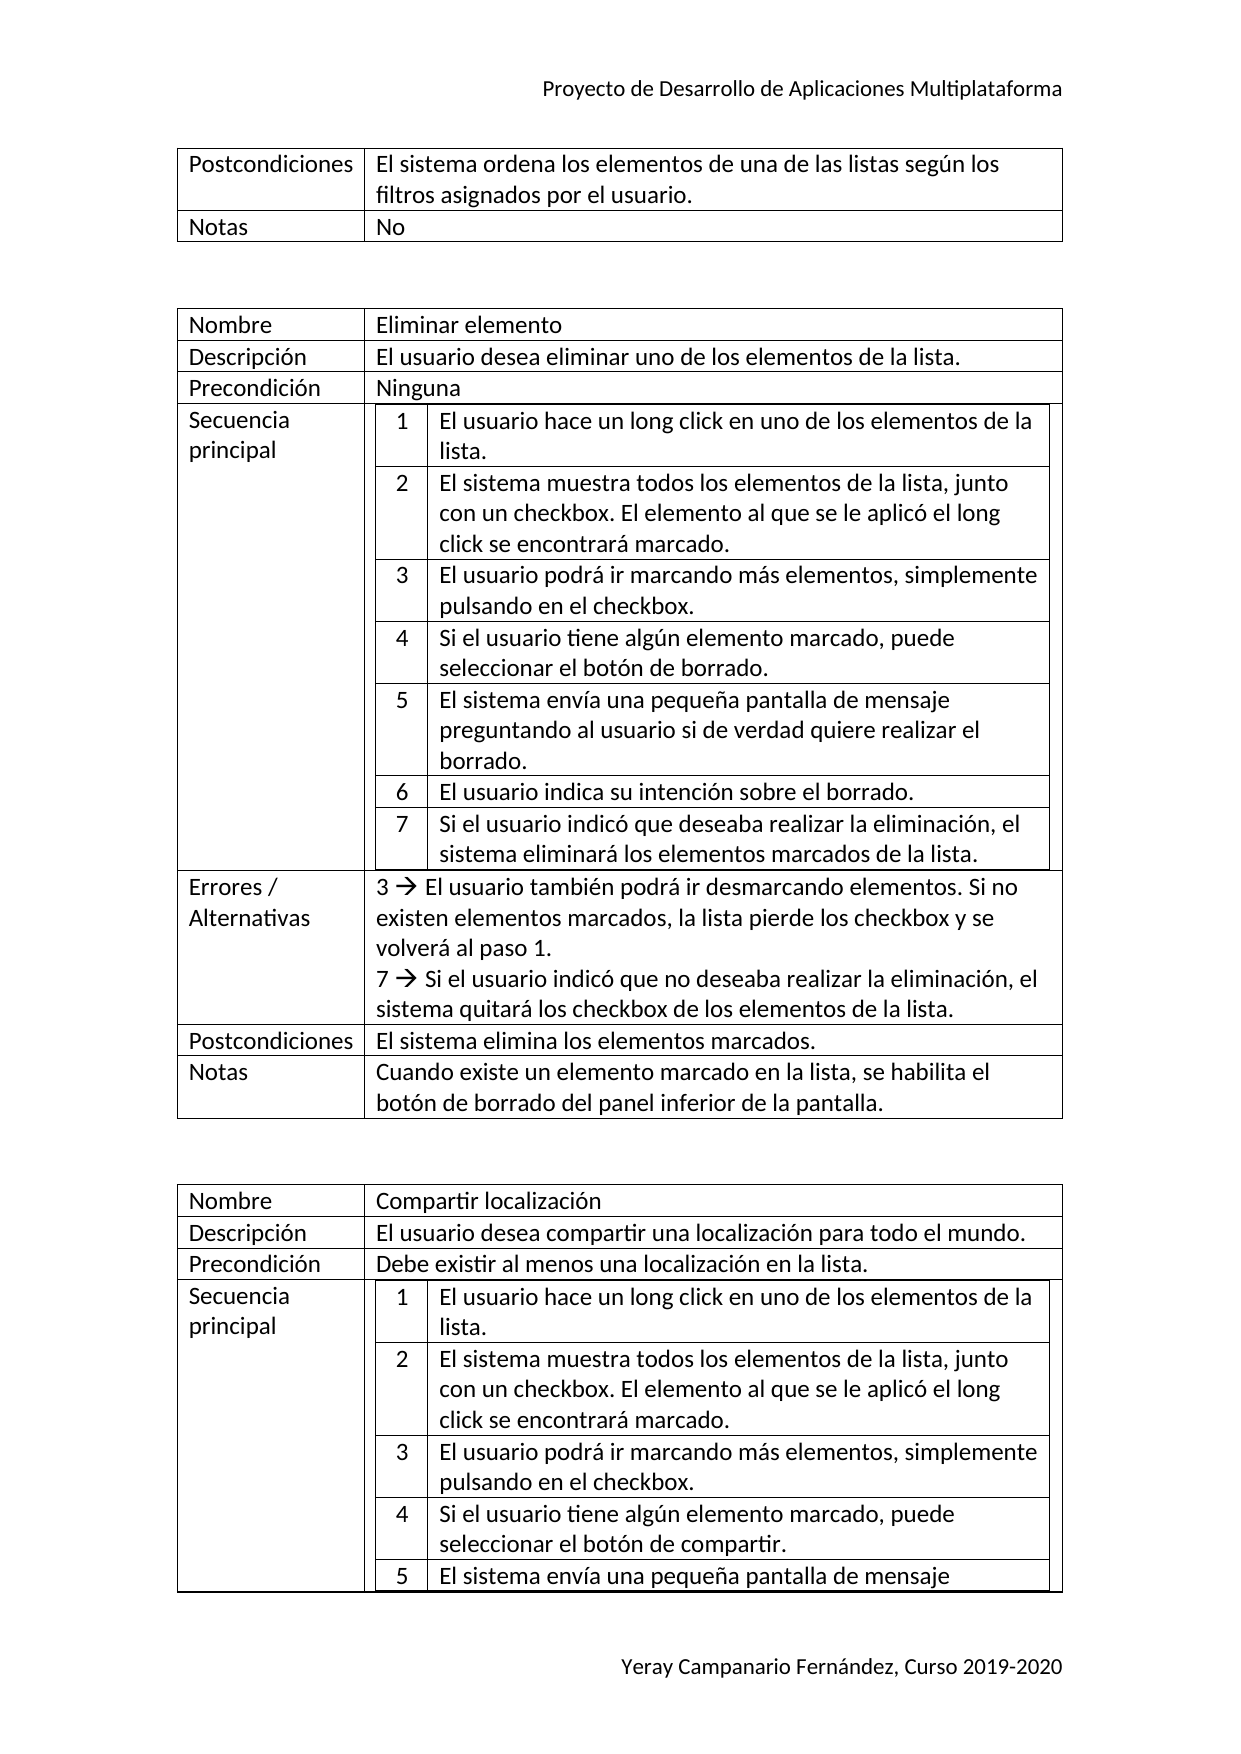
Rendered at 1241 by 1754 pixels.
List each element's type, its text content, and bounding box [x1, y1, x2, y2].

table_cell Notas [178, 1056, 364, 1117]
table_cell 6 [376, 776, 427, 807]
table_header Eliminar elemento [365, 309, 1062, 340]
table_cell 4 [376, 1498, 427, 1559]
table_header Nombre [178, 309, 364, 340]
table_cell [1050, 1280, 1062, 1591]
table_cell El sistema elimina los elementos marcados. [365, 1025, 1062, 1055]
table_cell Descripción [178, 1217, 364, 1247]
table_cell No [365, 211, 1062, 241]
table_header El usuario hace un long click en uno de los elementos de la lista. [428, 405, 1049, 466]
table_cell El sistema envía una pequeña pantalla de mensaje [428, 1560, 1049, 1590]
table_cell 3  El usuario también podrá ir desmarcando elementos. Si no existen elementos marcados, la lista pierde los checkbox y se volverá al paso 1. 7  Si el usuario indicó que no deseaba realizar la eliminación, el sistema quitará los checkbox de los elementos de la lista. [365, 871, 1062, 1024]
table_cell 5 [376, 1560, 427, 1590]
table_cell Notas [178, 211, 364, 241]
table_header 1 [376, 405, 427, 466]
table_cell Secuencia principal [178, 1280, 364, 1591]
table_cell 7 [376, 808, 427, 869]
table_cell [365, 404, 375, 870]
table_cell Si el usuario tiene algún elemento marcado, puede seleccionar el botón de compartir. [428, 1498, 1049, 1559]
table_cell Ninguna [365, 372, 1062, 403]
table_cell 3 [376, 1436, 427, 1497]
table_cell Secuencia principal [178, 404, 364, 870]
table_cell Errores / Alternativas [178, 871, 364, 1024]
table_cell El sistema ordena los elementos de una de las listas según los filtros asignados por el usuario. [365, 149, 1062, 210]
table_cell El usuario podrá ir marcando más elementos, simplemente pulsando en el checkbox. [428, 560, 1049, 621]
table_cell El sistema envía una pequeña pantalla de mensaje preguntando al usuario si de verdad quiere realizar el borrado. [428, 684, 1049, 775]
table_cell El sistema muestra todos los elementos de la lista, junto con un checkbox. El elemento al que se le aplicó el long click se encontrará marcado. [428, 467, 1049, 558]
table_cell Si el usuario tiene algún elemento marcado, puede seleccionar el botón de borrado. [428, 622, 1049, 683]
table_header El usuario hace un long click en uno de los elementos de la lista. [428, 1281, 1049, 1342]
table_cell Si el usuario indicó que deseaba realizar la eliminación, el sistema eliminará los elementos marcados de la lista. [428, 808, 1049, 869]
table_cell [1050, 404, 1062, 870]
table_cell Precondición [178, 372, 364, 403]
table_header Nombre [178, 1185, 364, 1216]
table_cell Postcondiciones [178, 149, 364, 210]
table_cell El usuario desea eliminar uno de los elementos de la lista. [365, 341, 1062, 371]
table_cell El usuario podrá ir marcando más elementos, simplemente pulsando en el checkbox. [428, 1436, 1049, 1497]
table_cell Precondición [178, 1249, 364, 1279]
table_cell El sistema muestra todos los elementos de la lista, junto con un checkbox. El elemento al que se le aplicó el long click se encontrará marcado. [428, 1343, 1049, 1435]
table_cell Cuando existe un elemento marcado en la lista, se habilita el botón de borrado del panel inferior de la pantalla. [365, 1056, 1062, 1117]
table_cell Postcondiciones [178, 1025, 364, 1055]
table_cell 3 [376, 560, 427, 621]
table_cell 4 [376, 622, 427, 683]
table_cell El usuario indica su intención sobre el borrado. [428, 776, 1049, 807]
table_cell [365, 1280, 375, 1591]
table_cell El usuario desea compartir una localización para todo el mundo. [365, 1217, 1062, 1247]
table_cell Debe existir al menos una localización en la lista. [365, 1249, 1062, 1279]
table_cell 2 [376, 467, 427, 558]
table_cell 2 [376, 1343, 427, 1435]
table_header Compartir localización [365, 1185, 1062, 1216]
table_cell Descripción [178, 341, 364, 371]
table_cell 5 [376, 684, 427, 775]
table_header 1 [376, 1281, 427, 1342]
